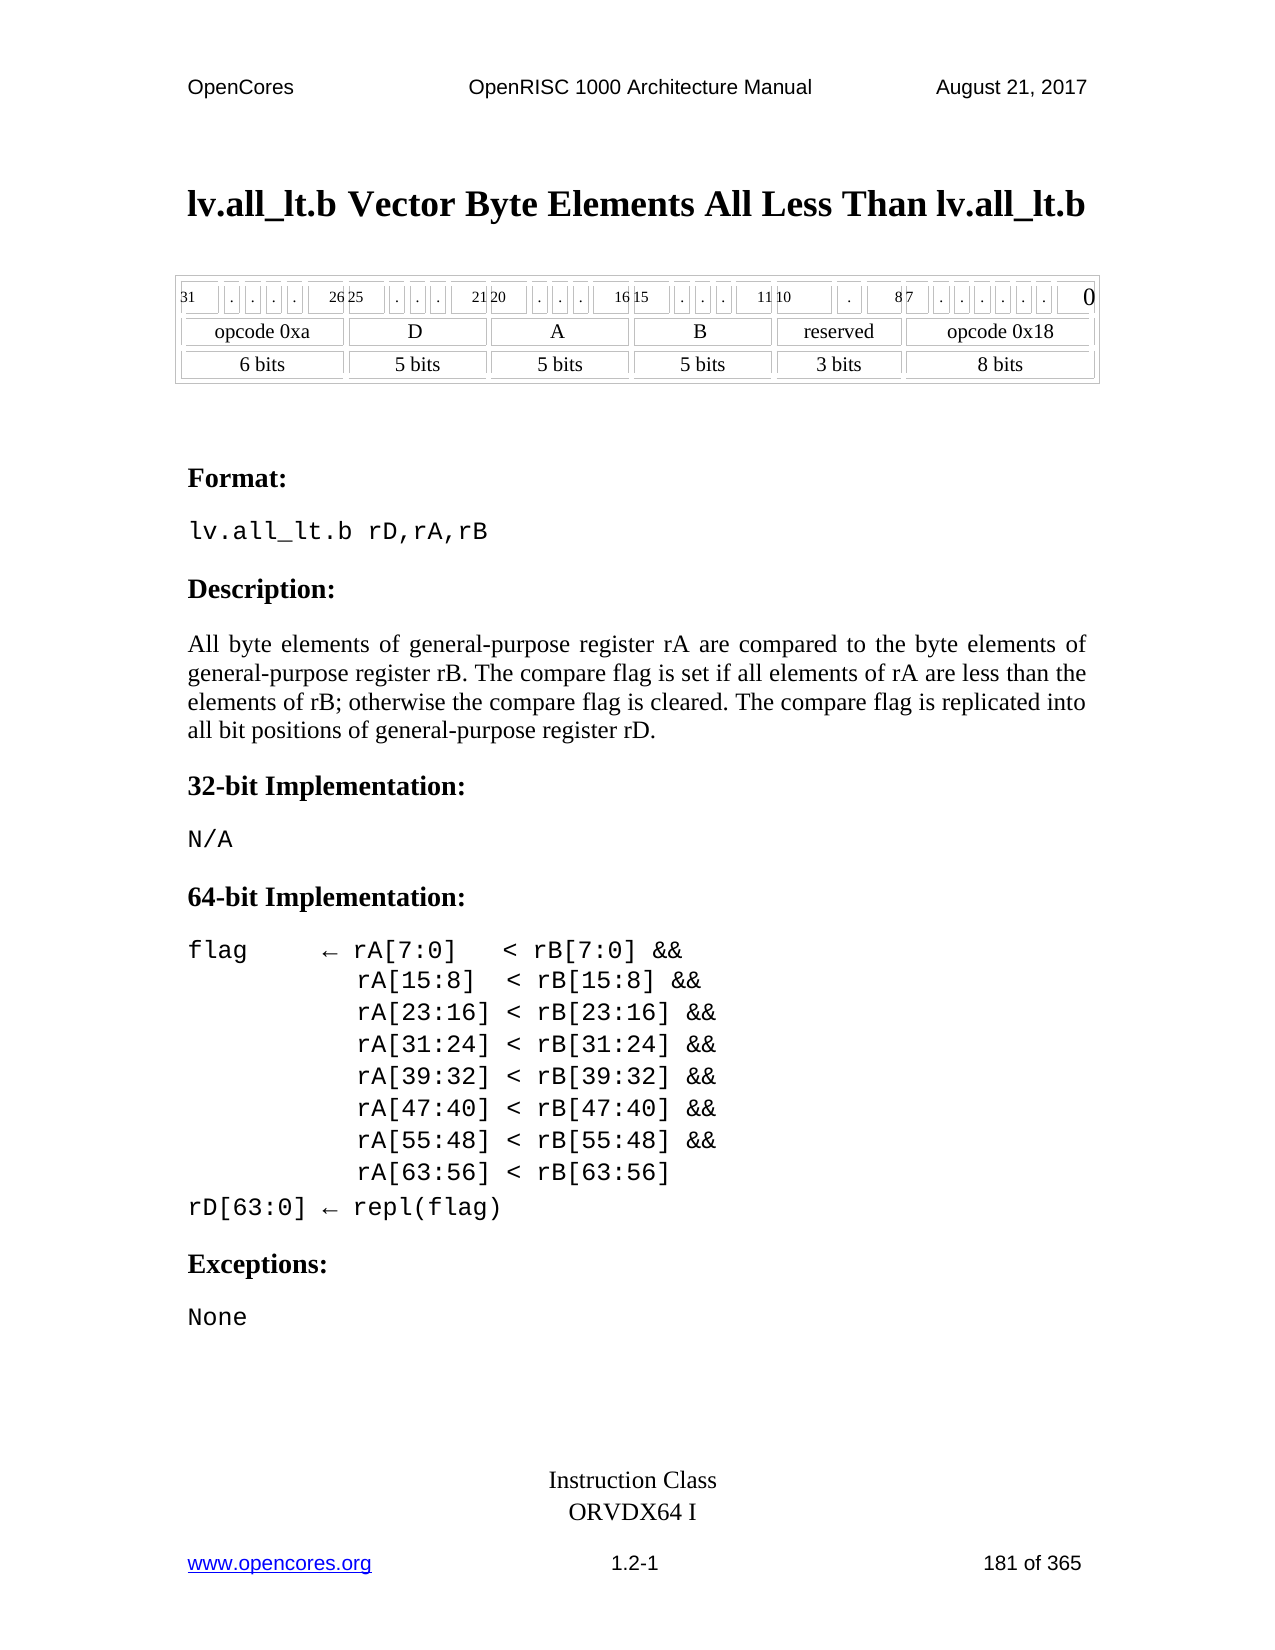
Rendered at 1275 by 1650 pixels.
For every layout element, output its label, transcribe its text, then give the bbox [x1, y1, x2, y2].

text lv.all_lt.b rD,rA,rB [187, 518, 1087, 547]
text Description: [187, 572, 1087, 604]
text flag ← rA[7:0] < rB[7:0] && rA[15:8] < rB[15:8] && rA[23:16] < rB[23:16] && rA[31:24] < rB[31:24] && rA[39:32] < rB[39:32] && rA[47:40] < rB[47:40] && rA[55:48] < rB[55:48] && rA[63:56] < rB[63:56] rD[63:0] ← repl(flag) [187, 937, 1087, 1222]
text Exceptions: [187, 1247, 1087, 1280]
text 32-bit Implementation: [187, 769, 1087, 801]
text All byte elements of general-purpose register rA are compared to the byte elements of general-purpose register rB. The compare flag is set if all elements of rA are less than the elements of rB; otherwise the compare flag is cleared. The compare flag is replicated into all bit positions of general-purpose register rD. [187, 629, 1087, 744]
text Format: [187, 461, 1087, 493]
text None [187, 1305, 1087, 1333]
text N/A [187, 826, 1087, 855]
text 64-bit Implementation: [187, 880, 1087, 912]
